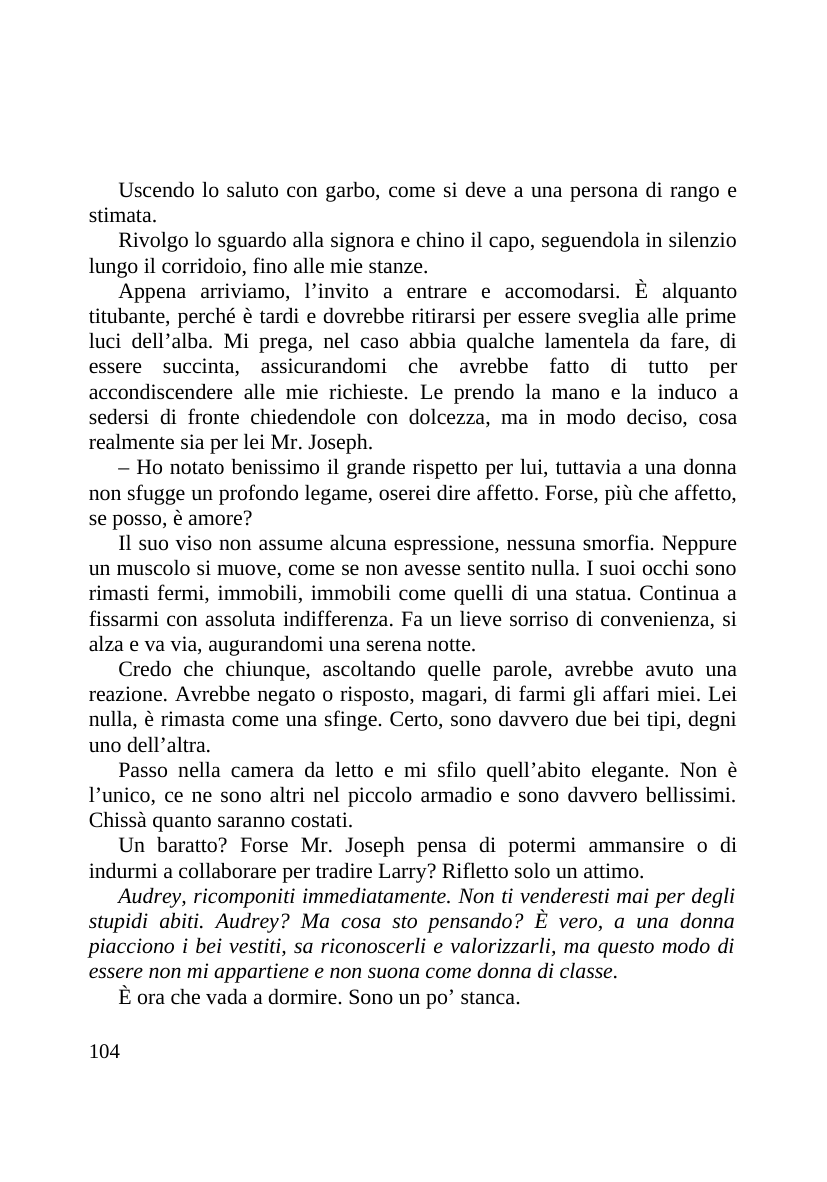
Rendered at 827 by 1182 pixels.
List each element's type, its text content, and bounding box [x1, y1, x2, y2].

text Il suo viso non assume alcuna espressione, nessuna smorfia. Neppure un muscolo si muove, come se non avesse sentito nulla. I suoi occhi sono rimasti fermi, immobili, immobili come quelli di una statua. Continua a fissarmi con assoluta indifferenza. Fa un lieve sorriso di convenienza, si alza e va via, augurandomi una serena notte. [88, 530, 738, 656]
text Audrey, ricomponiti immediatamente. Non ti venderesti mai per degli stupidi abiti. Audrey? Ma cosa sto pensando? È vero, a una donna piacciono i bei vestiti, sa riconoscerli e valorizzarli, ma questo modo di essere non mi appartiene e non suona come donna di classe. [88, 883, 738, 984]
text Uscendo lo saluto con garbo, come si deve a una persona di rango e stimata. [88, 177, 738, 227]
text – Ho notato benissimo il grande rispetto per lui, tuttavia a una donna non sfugge un profondo legame, oserei dire affetto. Forse, più che affetto, se posso, è amore? [88, 454, 738, 530]
text Un baratto? Forse Mr. Joseph pensa di potermi ammansire o di indurmi a collaborare per tradire Larry? Rifletto solo un attimo. [88, 832, 738, 883]
text Rivolgo lo sguardo alla signora e chino il capo, seguendola in silenzio lungo il corridoio, fino alle mie stanze. [88, 227, 738, 278]
text Passo nella camera da letto e mi sfilo quell’abito elegante. Non è l’unico, ce ne sono altri nel piccolo armadio e sono davvero bellissimi. Chissà quanto saranno costati. [88, 757, 738, 832]
text Appena arriviamo, l’invito a entrare e accomodarsi. È alquanto titubante, perché è tardi e dovrebbe ritirarsi per essere sveglia alle prime luci dell’alba. Mi prega, nel caso abbia qualche lamentela da fare, di essere succinta, assicurandomi che avrebbe fatto di tutto per accondiscendere alle mie richieste. Le prendo la mano e la induco a sedersi di fronte chiedendole con dolcezza, ma in modo deciso, cosa realmente sia per lei Mr. Joseph. [88, 278, 738, 454]
text È ora che vada a dormire. Sono un po’ stanca. [88, 984, 738, 1009]
text Credo che chiunque, ascoltando quelle parole, avrebbe avuto una reazione. Avrebbe negato o risposto, magari, di farmi gli affari miei. Lei nulla, è rimasta come una sfinge. Certo, sono davvero due bei tipi, degni uno dell’altra. [88, 656, 738, 757]
